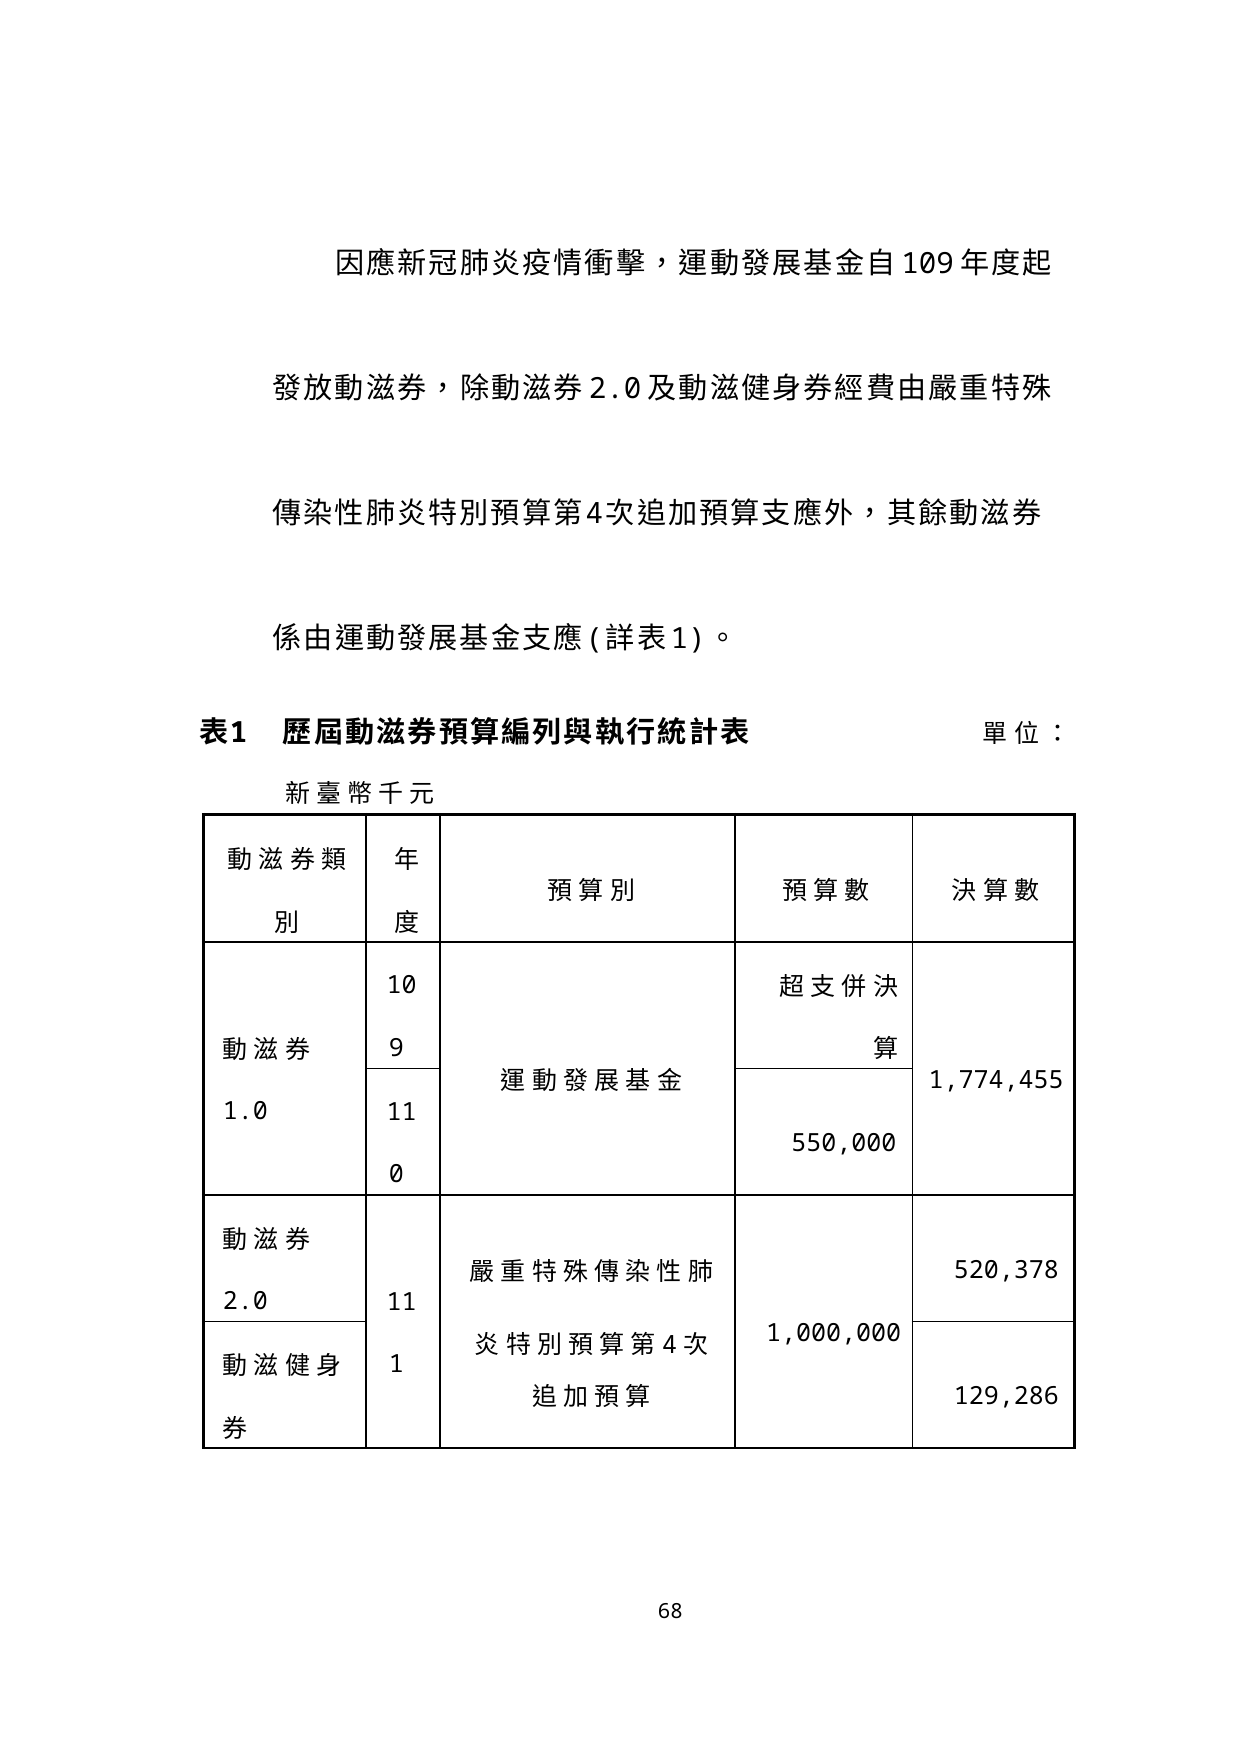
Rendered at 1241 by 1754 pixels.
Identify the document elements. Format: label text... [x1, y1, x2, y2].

table_cell 運動發展基金 [441, 943, 734, 1194]
table_cell 嚴重特殊傳染性肺炎特別預算第4次追加預算 [441, 1196, 734, 1447]
table_cell 動滋健身券 [205, 1322, 365, 1447]
table_header 預算數 [736, 816, 912, 941]
table_cell 動滋券1.0 [205, 943, 365, 1194]
table_cell 1,000,000 [736, 1196, 912, 1447]
table_header 動滋券類別 [205, 816, 365, 941]
table_cell 109 [367, 943, 439, 1067]
table_cell 550,000 [736, 1069, 912, 1194]
text 因應新冠肺炎疫情衝擊，運動發展基金自109年度起發放動滋券，除動滋券2.0及動滋健身券經費由嚴重特殊傳染性肺炎特別預算第4次追加預算支應外，其餘動滋券係由運動發展基金支應(詳表1)。 [266, 177, 1063, 677]
table_cell 110 [367, 1069, 439, 1194]
text 表1 歷屆動滋券預算編列與執行統計表 單位：新臺幣千元 [192, 688, 1063, 813]
table_header 預算別 [441, 816, 734, 941]
table_cell 520,378 [913, 1196, 1073, 1321]
table_cell 1,774,455 [913, 943, 1073, 1194]
table_cell 超支併決算 [736, 943, 912, 1067]
table_cell 動滋券2.0 [205, 1196, 365, 1321]
table_cell 129,286 [913, 1322, 1073, 1447]
table_header 決算數 [913, 816, 1073, 941]
table_cell 111 [367, 1196, 439, 1447]
table_header 年度 [367, 816, 439, 941]
